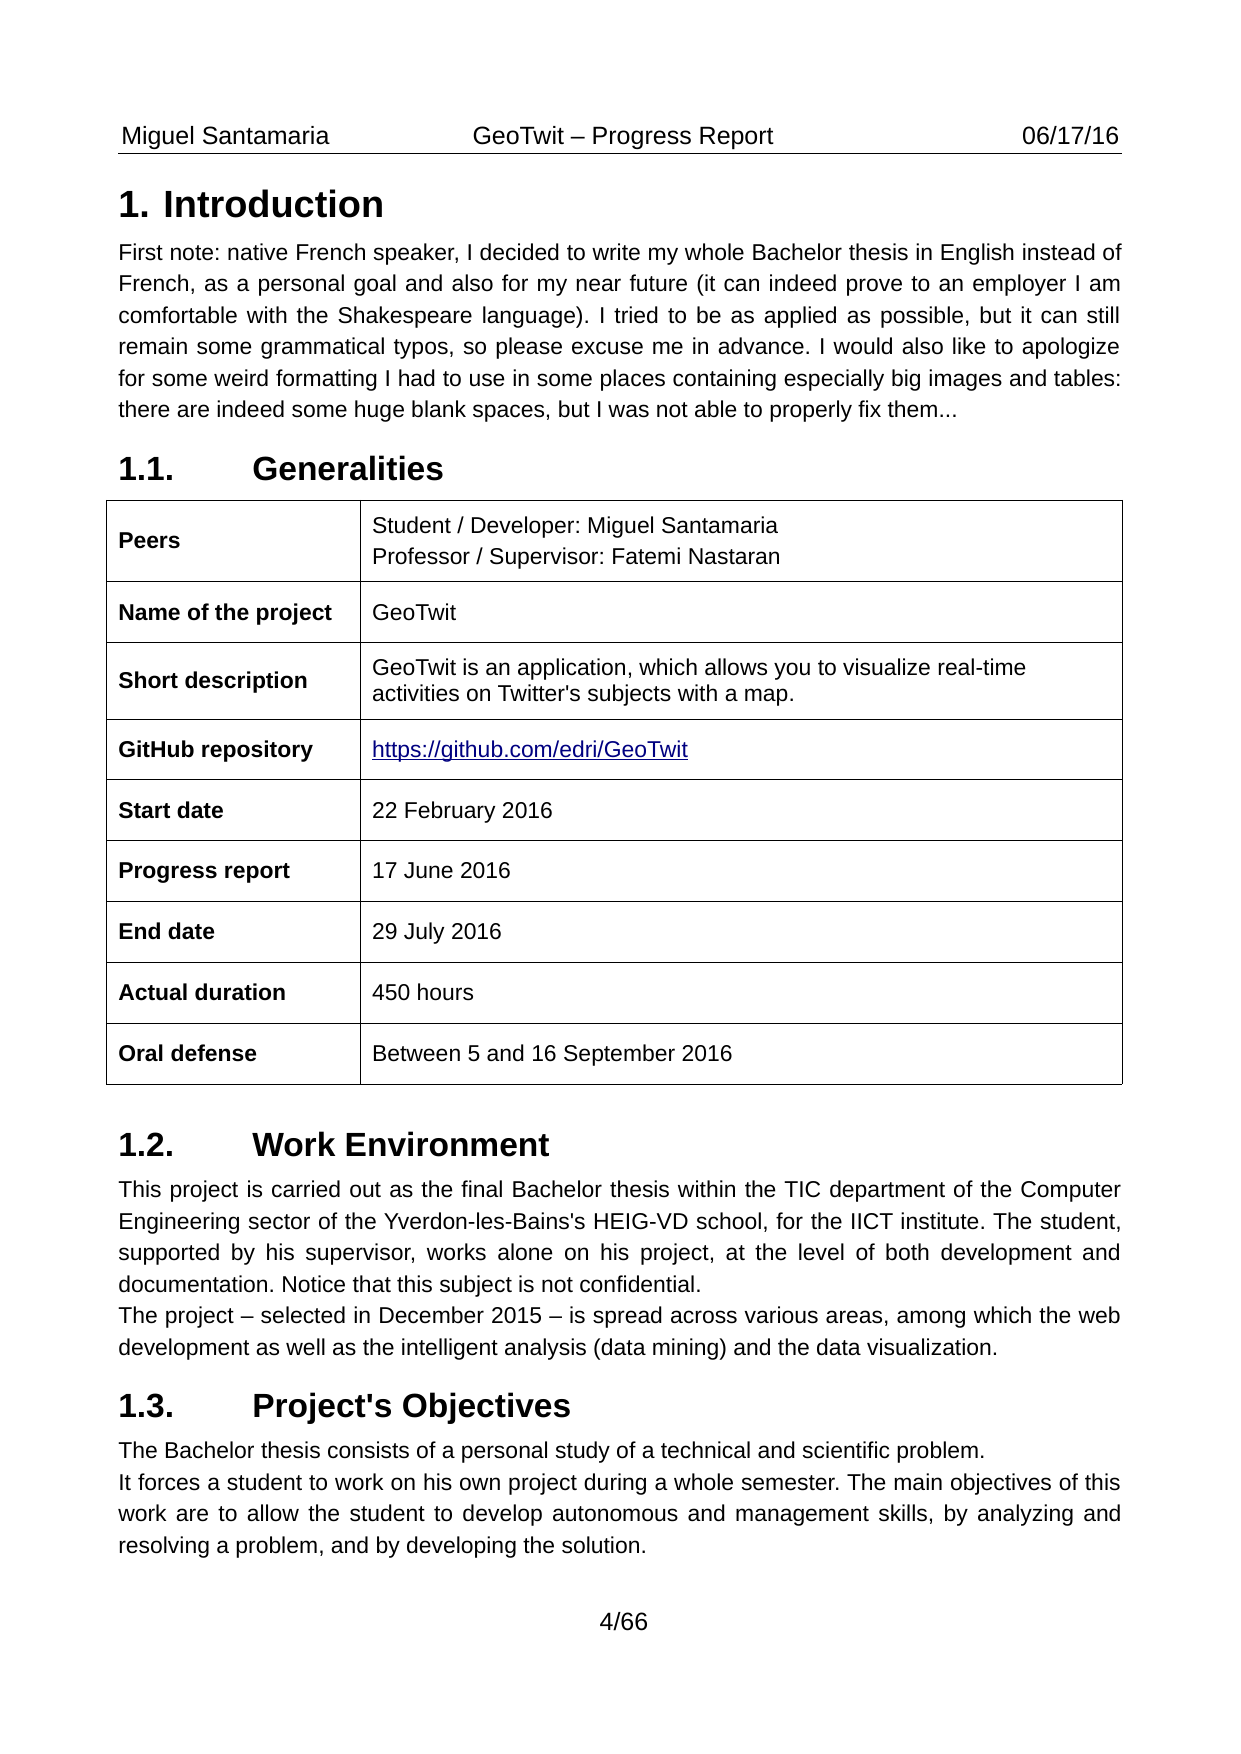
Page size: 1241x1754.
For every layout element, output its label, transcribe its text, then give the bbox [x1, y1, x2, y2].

text This project is carried out as the final Bachelor thesis within the TIC department of the Computer Engineering sector of the Yverdon-les-Bains's HEIG-VD school, for the IICT institute. The student, supported by his supervisor, works alone on his project, at the level of both development and documentation. Notice that this subject is not confidential. [118, 1176, 1122, 1297]
table_cell GeoTwit is an application, which allows you to visualize real-time activities on Twitter's subjects with a map. [361, 643, 1122, 718]
text First note: native French speaker, I decided to write my whole Bachelor thesis in English instead of French, as a personal goal and also for my near future (it can indeed prove to an employer I am comfortable with the Shakespeare language). I tried to be as applied as possible, but it can still remain some grammatical typos, so please excuse me in advance. I would also like to apologize for some weird formatting I had to use in some places containing especially big images and tables: there are indeed some huge blank spaces, but I was not able to properly fix them... [118, 238, 1122, 423]
subtitle Project's Objectives [118, 1386, 1122, 1425]
text The Bachelor thesis consists of a personal study of a technical and scientific problem. [118, 1437, 1122, 1463]
table_cell GeoTwit [361, 582, 1122, 642]
subtitle Work Environment [118, 1125, 1122, 1164]
table_cell End date [107, 902, 360, 962]
table_cell Start date [107, 780, 360, 840]
text The project – selected in December 2015 – is spread across various areas, among which the web development as well as the intelligent analysis (data mining) and the data visualization. [118, 1302, 1122, 1360]
table_cell 450 hours [361, 963, 1122, 1023]
table_cell Progress report [107, 841, 360, 901]
table_cell Name of the project [107, 582, 360, 642]
text It forces a student to work on his own project during a whole semester. The main objectives of this work are to allow the student to develop autonomous and management skills, by analyzing and resolving a problem, and by developing the solution. [118, 1469, 1122, 1558]
table_cell Between 5 and 16 September 2016 [361, 1024, 1122, 1083]
table_cell GitHub repository [107, 720, 360, 779]
table_cell 29 July 2016 [361, 902, 1122, 962]
table_cell https://github.com/edri/GeoTwit [361, 720, 1122, 779]
table_cell 17 June 2016 [361, 841, 1122, 901]
table_header Student / Developer: Miguel Santamaria Professor / Supervisor: Fatemi Nastaran [361, 501, 1122, 581]
table_header Peers [107, 501, 360, 581]
table_cell 22 February 2016 [361, 780, 1122, 840]
subtitle Generalities [118, 449, 1122, 487]
subtitle Introduction [118, 182, 1122, 226]
table_cell Actual duration [107, 963, 360, 1023]
table_cell Short description [107, 643, 360, 718]
table_cell Oral defense [107, 1024, 360, 1083]
